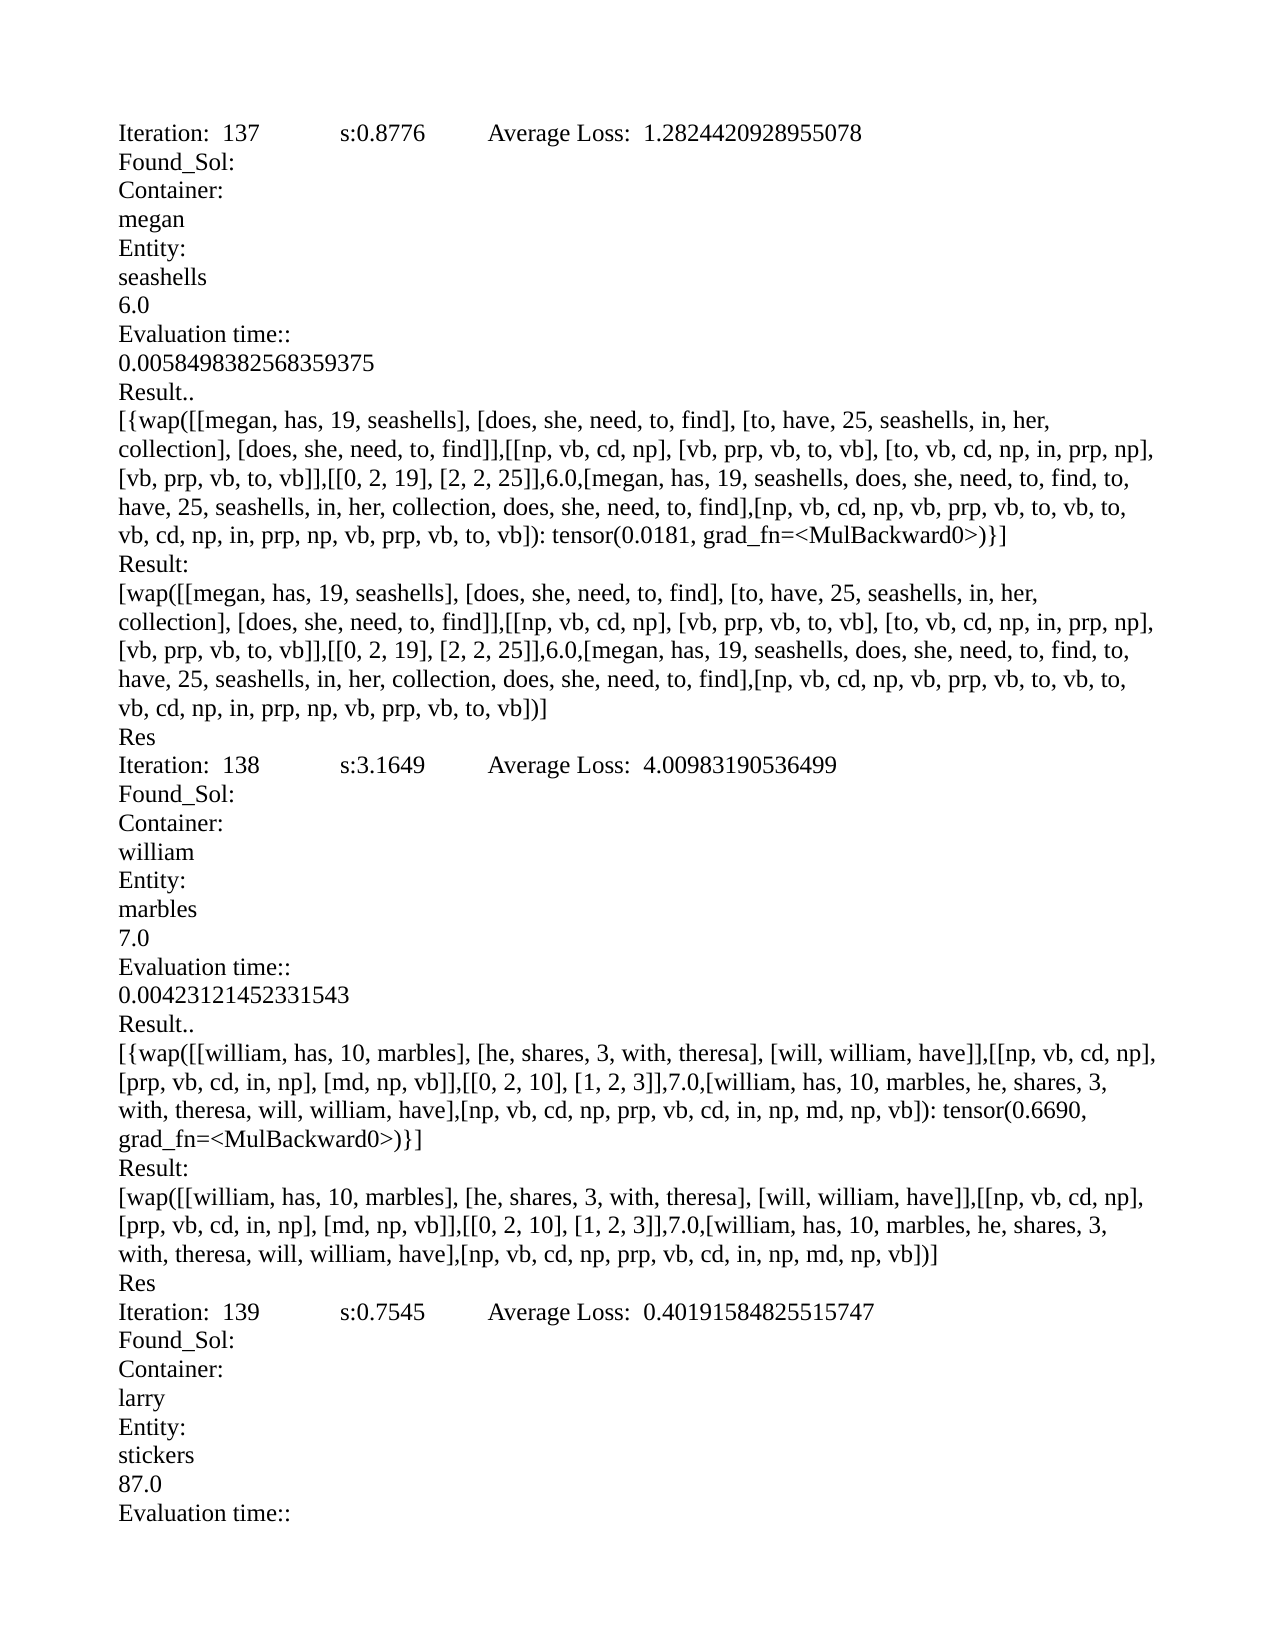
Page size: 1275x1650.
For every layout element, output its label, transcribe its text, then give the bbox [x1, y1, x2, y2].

text [wap([[william, has, 10, marbles], [he, shares, 3, with, theresa], [will, william, have]],[[np, vb, cd, np], [prp, vb, cd, in, np], [md, np, vb]],[[0, 2, 10], [1, 2, 3]],7.0,[william, has, 10, marbles, he, shares, 3, with, theresa, will, william, have],[np, vb, cd, np, prp, vb, cd, in, np, md, np, vb])] [118, 1182, 1157, 1268]
text Res [118, 722, 1157, 751]
text Iteration: 137 s:0.8776 Average Loss: 1.2824420928955078 [118, 118, 1157, 147]
text Iteration: 138 s:3.1649 Average Loss: 4.00983190536499 [118, 751, 1157, 779]
text Result.. [118, 1009, 1157, 1038]
text Res [118, 1268, 1157, 1297]
text [wap([[megan, has, 19, seashells], [does, she, need, to, find], [to, have, 25, seashells, in, her, collection], [does, she, need, to, find]],[[np, vb, cd, np], [vb, prp, vb, to, vb], [to, vb, cd, np, in, prp, np], [vb, prp, vb, to, vb]],[[0, 2, 19], [2, 2, 25]],6.0,[megan, has, 19, seashells, does, she, need, to, find, to, have, 25, seashells, in, her, collection, does, she, need, to, find],[np, vb, cd, np, vb, prp, vb, to, vb, to, vb, cd, np, in, prp, np, vb, prp, vb, to, vb])] [118, 578, 1157, 722]
text Found_Sol: [118, 147, 1157, 176]
text Found_Sol: [118, 1326, 1157, 1354]
text seashells [118, 262, 1157, 291]
text Result: [118, 549, 1157, 578]
text marbles [118, 894, 1157, 923]
text 87.0 [118, 1469, 1157, 1498]
text Entity: [118, 233, 1157, 262]
text Entity: [118, 866, 1157, 894]
text Container: [118, 176, 1157, 204]
text Entity: [118, 1412, 1157, 1441]
text stickers [118, 1441, 1157, 1469]
text 6.0 [118, 291, 1157, 319]
text Found_Sol: [118, 779, 1157, 808]
text larry [118, 1383, 1157, 1412]
text Result.. [118, 377, 1157, 406]
text [{wap([[megan, has, 19, seashells], [does, she, need, to, find], [to, have, 25, seashells, in, her, collection], [does, she, need, to, find]],[[np, vb, cd, np], [vb, prp, vb, to, vb], [to, vb, cd, np, in, prp, np], [vb, prp, vb, to, vb]],[[0, 2, 19], [2, 2, 25]],6.0,[megan, has, 19, seashells, does, she, need, to, find, to, have, 25, seashells, in, her, collection, does, she, need, to, find],[np, vb, cd, np, vb, prp, vb, to, vb, to, vb, cd, np, in, prp, np, vb, prp, vb, to, vb]): tensor(0.0181, grad_fn=<MulBackward0>)}] [118, 406, 1157, 549]
text Evaluation time:: [118, 1498, 1157, 1527]
text william [118, 837, 1157, 866]
text Container: [118, 1354, 1157, 1383]
text 0.0058498382568359375 [118, 348, 1157, 377]
text Evaluation time:: [118, 952, 1157, 981]
text Container: [118, 808, 1157, 837]
text [{wap([[william, has, 10, marbles], [he, shares, 3, with, theresa], [will, william, have]],[[np, vb, cd, np], [prp, vb, cd, in, np], [md, np, vb]],[[0, 2, 10], [1, 2, 3]],7.0,[william, has, 10, marbles, he, shares, 3, with, theresa, will, william, have],[np, vb, cd, np, prp, vb, cd, in, np, md, np, vb]): tensor(0.6690, grad_fn=<MulBackward0>)}] [118, 1038, 1157, 1153]
text megan [118, 204, 1157, 233]
text 7.0 [118, 923, 1157, 952]
text 0.00423121452331543 [118, 981, 1157, 1009]
text Evaluation time:: [118, 319, 1157, 348]
text Result: [118, 1153, 1157, 1182]
text Iteration: 139 s:0.7545 Average Loss: 0.40191584825515747 [118, 1297, 1157, 1326]
